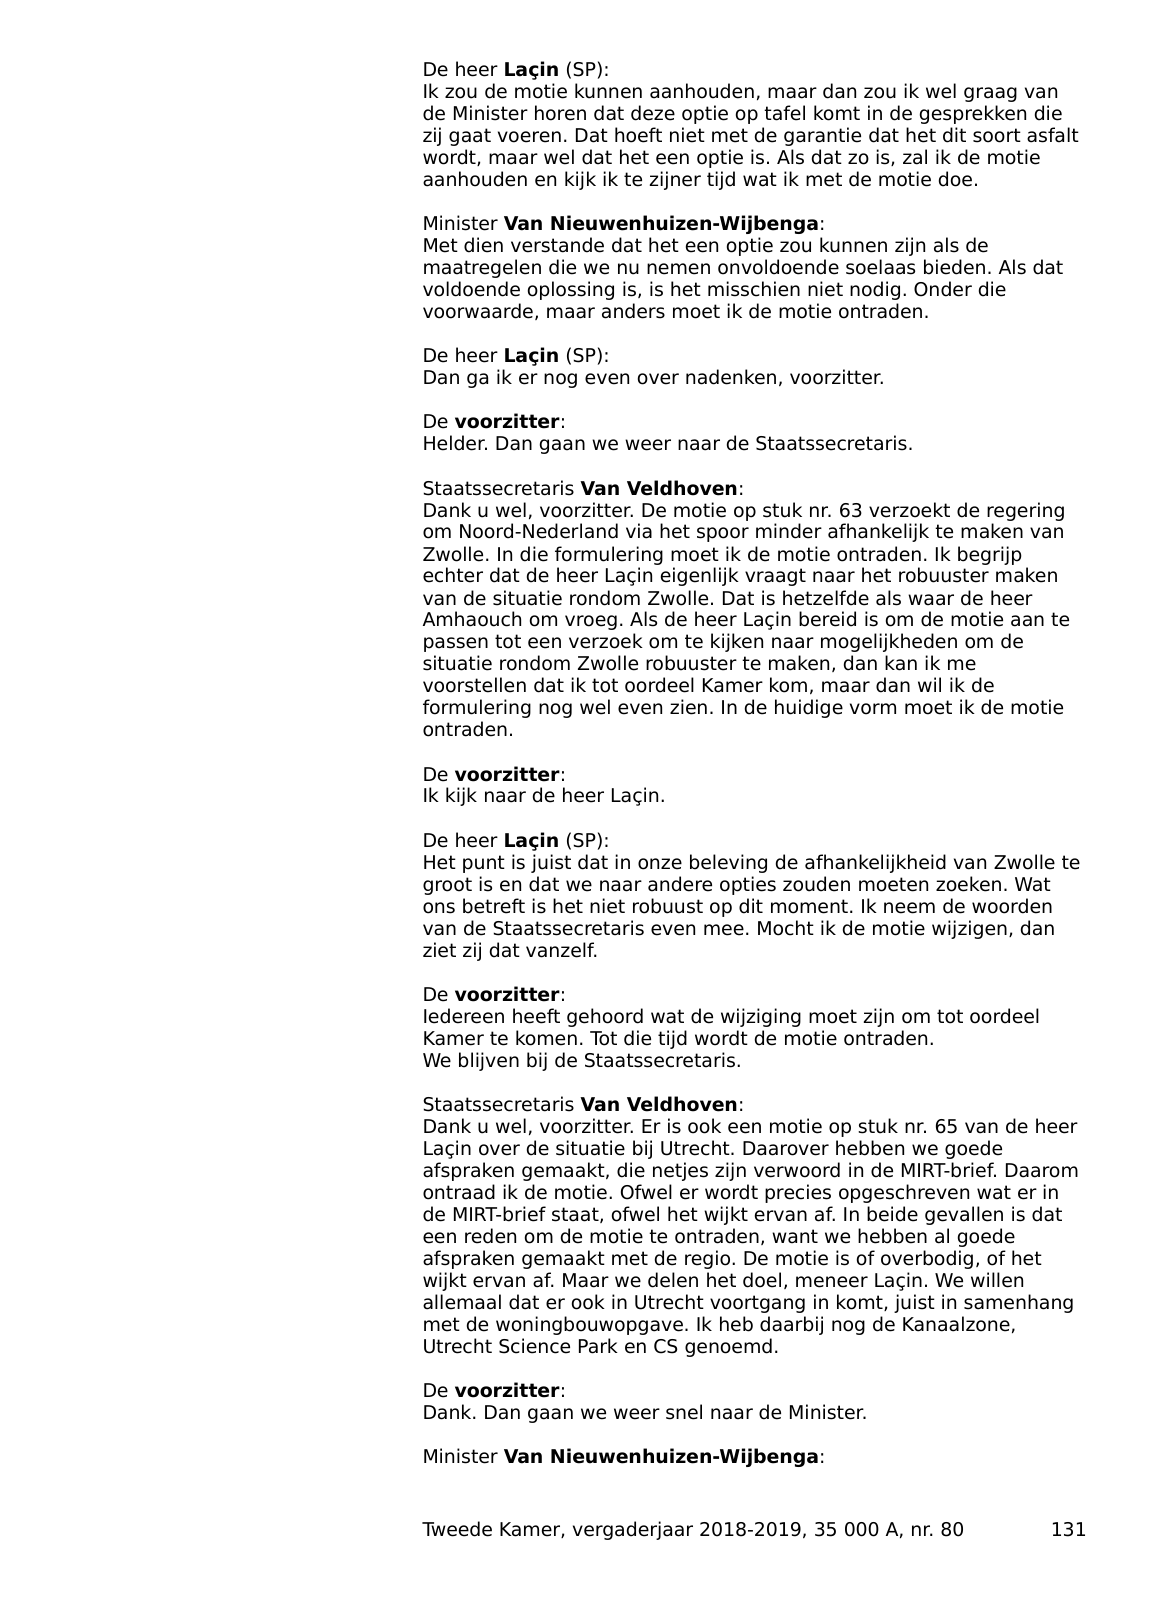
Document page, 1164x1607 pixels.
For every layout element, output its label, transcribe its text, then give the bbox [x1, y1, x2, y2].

text We blijven bij de Staatssecretaris. [422, 1049, 1087, 1072]
text Minister Van Nieuwenhuizen-Wijbenga: [422, 1446, 1087, 1468]
text Staatssecretaris Van Veldhoven: [422, 477, 1087, 499]
text Met dien verstande dat het een optie zou kunnen zijn als de maatregelen die we nu nemen onvoldoende soelaas bieden. Als dat voldoende oplossing is, is het misschien niet nodig. Onder die voorwaarde, maar anders moet ik de motie ontraden. [422, 235, 1087, 323]
text Ik kijk naar de heer Laçin. [422, 785, 1087, 807]
text Dank. Dan gaan we weer snel naar de Minister. [422, 1402, 1087, 1424]
text De voorzitter: [422, 763, 1087, 785]
text Het punt is juist dat in onze beleving de afhankelijkheid van Zwolle te groot is en dat we naar andere opties zouden moeten zoeken. Wat ons betreft is het niet robuust op dit moment. Ik neem de woorden van de Staatssecretaris even mee. Mocht ik de motie wijzigen, dan ziet zij dat vanzelf. [422, 852, 1087, 961]
text De heer Laçin (SP): [422, 59, 1087, 81]
text Minister Van Nieuwenhuizen-Wijbenga: [422, 213, 1087, 235]
text De heer Laçin (SP): [422, 345, 1087, 367]
text Dank u wel, voorzitter. De motie op stuk nr. 63 verzoekt de regering om Noord-Nederland via het spoor minder afhankelijk te maken van Zwolle. In die formulering moet ik de motie ontraden. Ik begrijp echter dat de heer Laçin eigenlijk vraagt naar het robuuster maken van de situatie rondom Zwolle. Dat is hetzelfde als waar de heer Amhaouch om vroeg. Als de heer Laçin bereid is om de motie aan te passen tot een verzoek om te kijken naar mogelijkheden om de situatie rondom Zwolle robuuster te maken, dan kan ik me voorstellen dat ik tot oordeel Kamer kom, maar dan wil ik de formulering nog wel even zien. In de huidige vorm moet ik de motie ontraden. [422, 499, 1087, 741]
text Iedereen heeft gehoord wat de wijziging moet zijn om tot oordeel Kamer te komen. Tot die tijd wordt de motie ontraden. [422, 1006, 1087, 1049]
text Ik zou de motie kunnen aanhouden, maar dan zou ik wel graag van de Minister horen dat deze optie op tafel komt in de gesprekken die zij gaat voeren. Dat hoeft niet met de garantie dat het dit soort asfalt wordt, maar wel dat het een optie is. Als dat zo is, zal ik de motie aanhouden en kijk ik te zijner tijd wat ik met de motie doe. [422, 81, 1087, 191]
text De heer Laçin (SP): [422, 829, 1087, 852]
text Staatssecretaris Van Veldhoven: [422, 1094, 1087, 1116]
text Helder. Dan gaan we weer naar de Staatssecretaris. [422, 433, 1087, 455]
text De voorzitter: [422, 1380, 1087, 1402]
text De voorzitter: [422, 984, 1087, 1006]
text Dan ga ik er nog even over nadenken, voorzitter. [422, 367, 1087, 389]
text De voorzitter: [422, 411, 1087, 433]
text Dank u wel, voorzitter. Er is ook een motie op stuk nr. 65 van de heer Laçin over de situatie bij Utrecht. Daarover hebben we goede afspraken gemaakt, die netjes zijn verwoord in de MIRT-brief. Daarom ontraad ik de motie. Ofwel er wordt precies opgeschreven wat er in de MIRT-brief staat, ofwel het wijkt ervan af. In beide gevallen is dat een reden om de motie te ontraden, want we hebben al goede afspraken gemaakt met de regio. De motie is of overbodig, of het wijkt ervan af. Maar we delen het doel, meneer Laçin. We willen allemaal dat er ook in Utrecht voortgang in komt, juist in samenhang met de woningbouwopgave. Ik heb daarbij nog de Kanaalzone, Utrecht Science Park en CS genoemd. [422, 1116, 1087, 1357]
